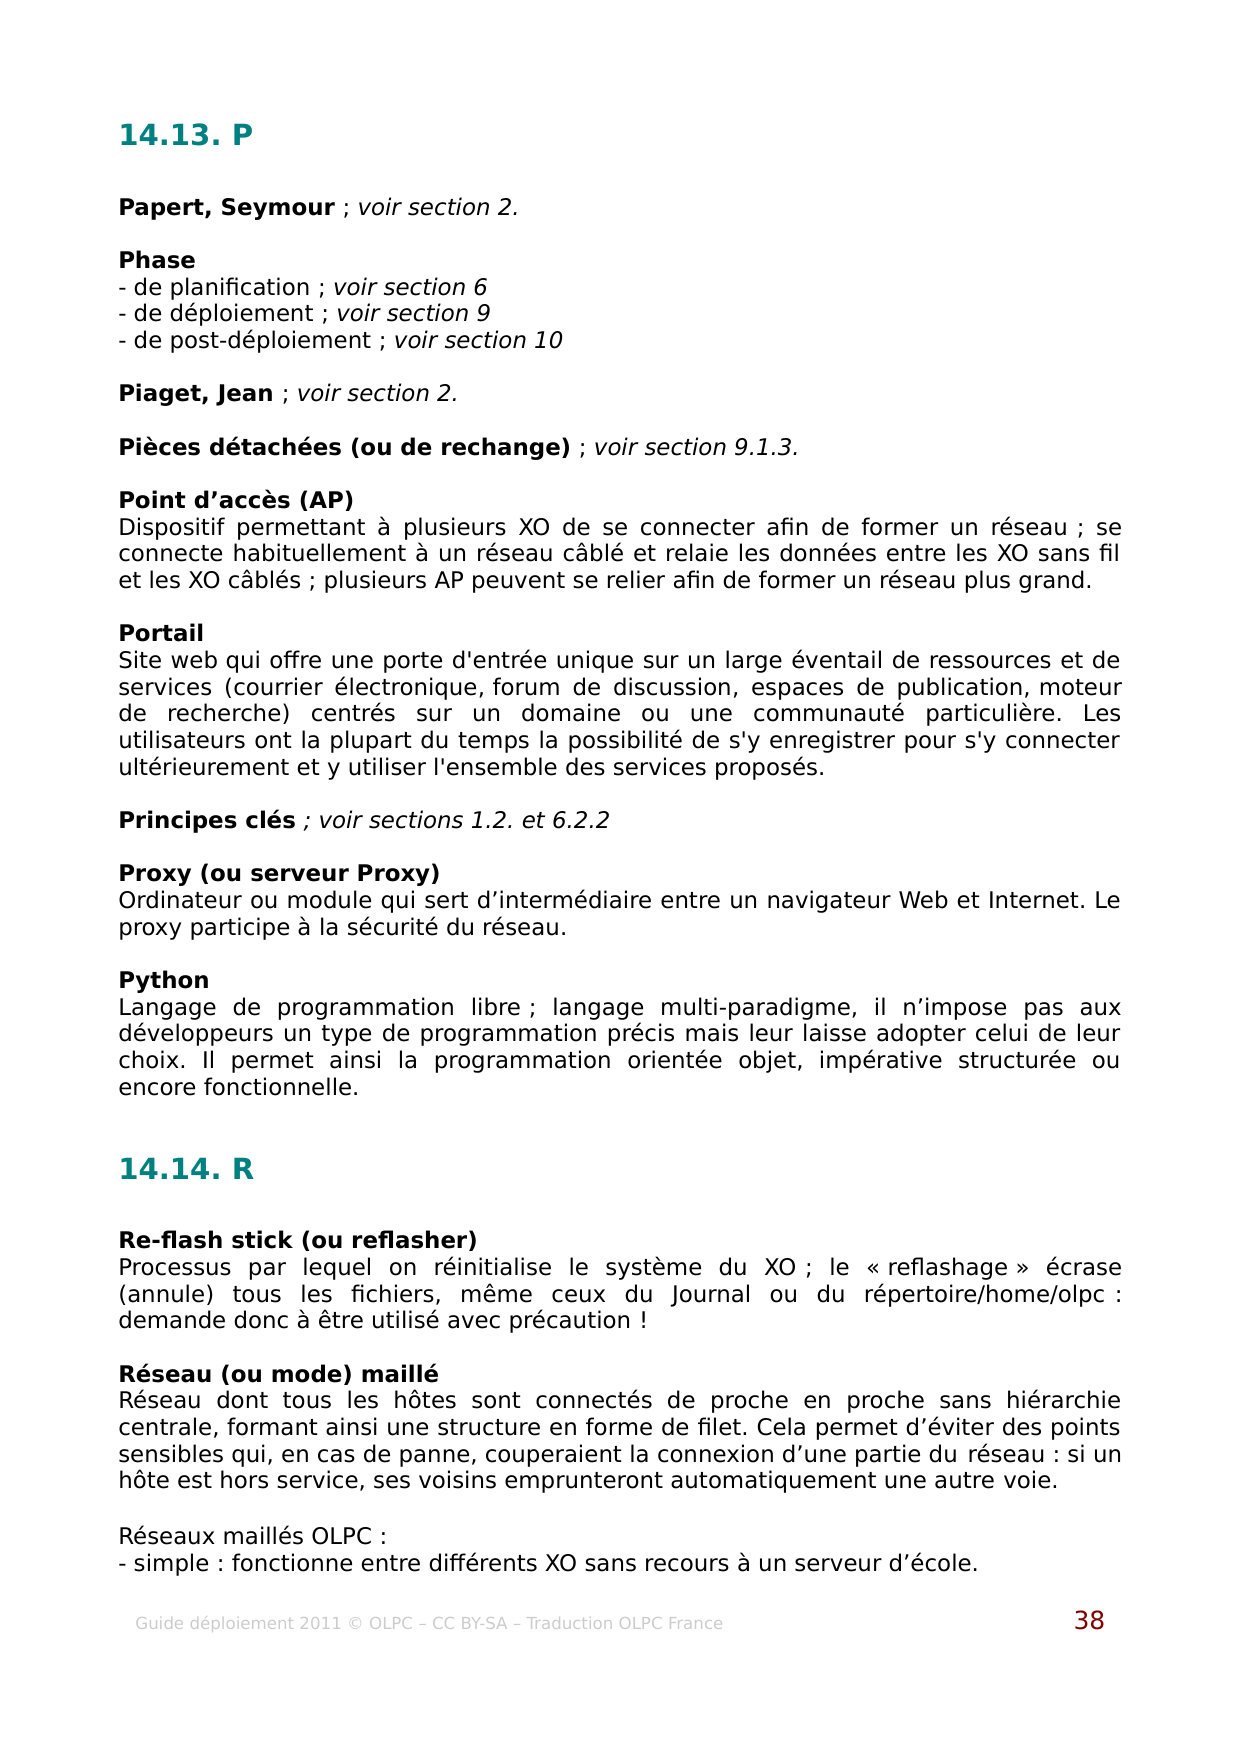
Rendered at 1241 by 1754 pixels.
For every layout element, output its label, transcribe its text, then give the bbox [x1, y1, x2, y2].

text Dispositif permettant à plusieurs XO de se connecter afin de former un réseau ; se connecte habituellement à un réseau câblé et relaie les données entre les XO sans fil et les XO câblés ; plusieurs AP peuvent se relier afin de former un réseau plus grand. [118, 514, 1122, 594]
text - de post-déploiement ; voir section 10 [118, 327, 1122, 354]
text - simple : fonctionne entre différents XO sans recours à un serveur d’école. [118, 1550, 1122, 1576]
subtitle P [118, 118, 1122, 152]
text Langage de programmation libre ; langage multi-paradigme, il n’impose pas aux développeurs un type de programmation précis mais leur laisse adopter celui de leur choix. Il permet ainsi la programmation orientée objet, impérative structurée ou encore fonctionnelle. [118, 994, 1122, 1100]
text Portail [118, 620, 1122, 647]
text Pièces détachées (ou de rechange) ; voir section 9.1.3. [118, 434, 1122, 460]
text Point d’accès (AP) [118, 487, 1122, 514]
subtitle R [118, 1152, 1122, 1186]
text - de planification ; voir section 6 [118, 274, 1122, 300]
text Phase [118, 247, 1122, 274]
text Papert, Seymour ; voir section 2. [118, 194, 1122, 220]
text Proxy (ou serveur Proxy) [118, 860, 1122, 887]
text Re-flash stick (ou reflasher) [118, 1228, 1122, 1254]
text Site web qui offre une porte d'entrée unique sur un large éventail de ressources et de services (courrier électronique, forum de discussion, espaces de publication, moteur de recherche) centrés sur un domaine ou une communauté particulière. Les utilisateurs ont la plupart du temps la possibilité de s'y enregistrer pour s'y connecter ultérieurement et y utiliser l'ensemble des services proposés. [118, 647, 1122, 780]
text - de déploiement ; voir section 9 [118, 300, 1122, 327]
text Processus par lequel on réinitialise le système du XO ; le « reflashage » écrase (annule) tous les fichiers, même ceux du Journal ou du répertoire/home/olpc : demande donc à être utilisé avec précaution ! [118, 1254, 1122, 1334]
text Python [118, 967, 1122, 994]
text Réseau dont tous les hôtes sont connectés de proche en proche sans hiérarchie centrale, formant ainsi une structure en forme de filet. Cela permet d’éviter des points sensibles qui, en cas de panne, couperaient la connexion d’une partie du réseau : si un hôte est hors service, ses voisins emprunteront automatiquement une autre voie. [118, 1388, 1122, 1494]
text Réseau (ou mode) maillé [118, 1361, 1122, 1388]
text Piaget, Jean ; voir section 2. [118, 380, 1122, 407]
text Réseaux maillés OLPC : [118, 1523, 1122, 1550]
text Principes clés ; voir sections 1.2. et 6.2.2 [118, 807, 1122, 834]
text Ordinateur ou module qui sert d’intermédiaire entre un navigateur Web et Internet. Le proxy participe à la sécurité du réseau. [118, 887, 1122, 940]
